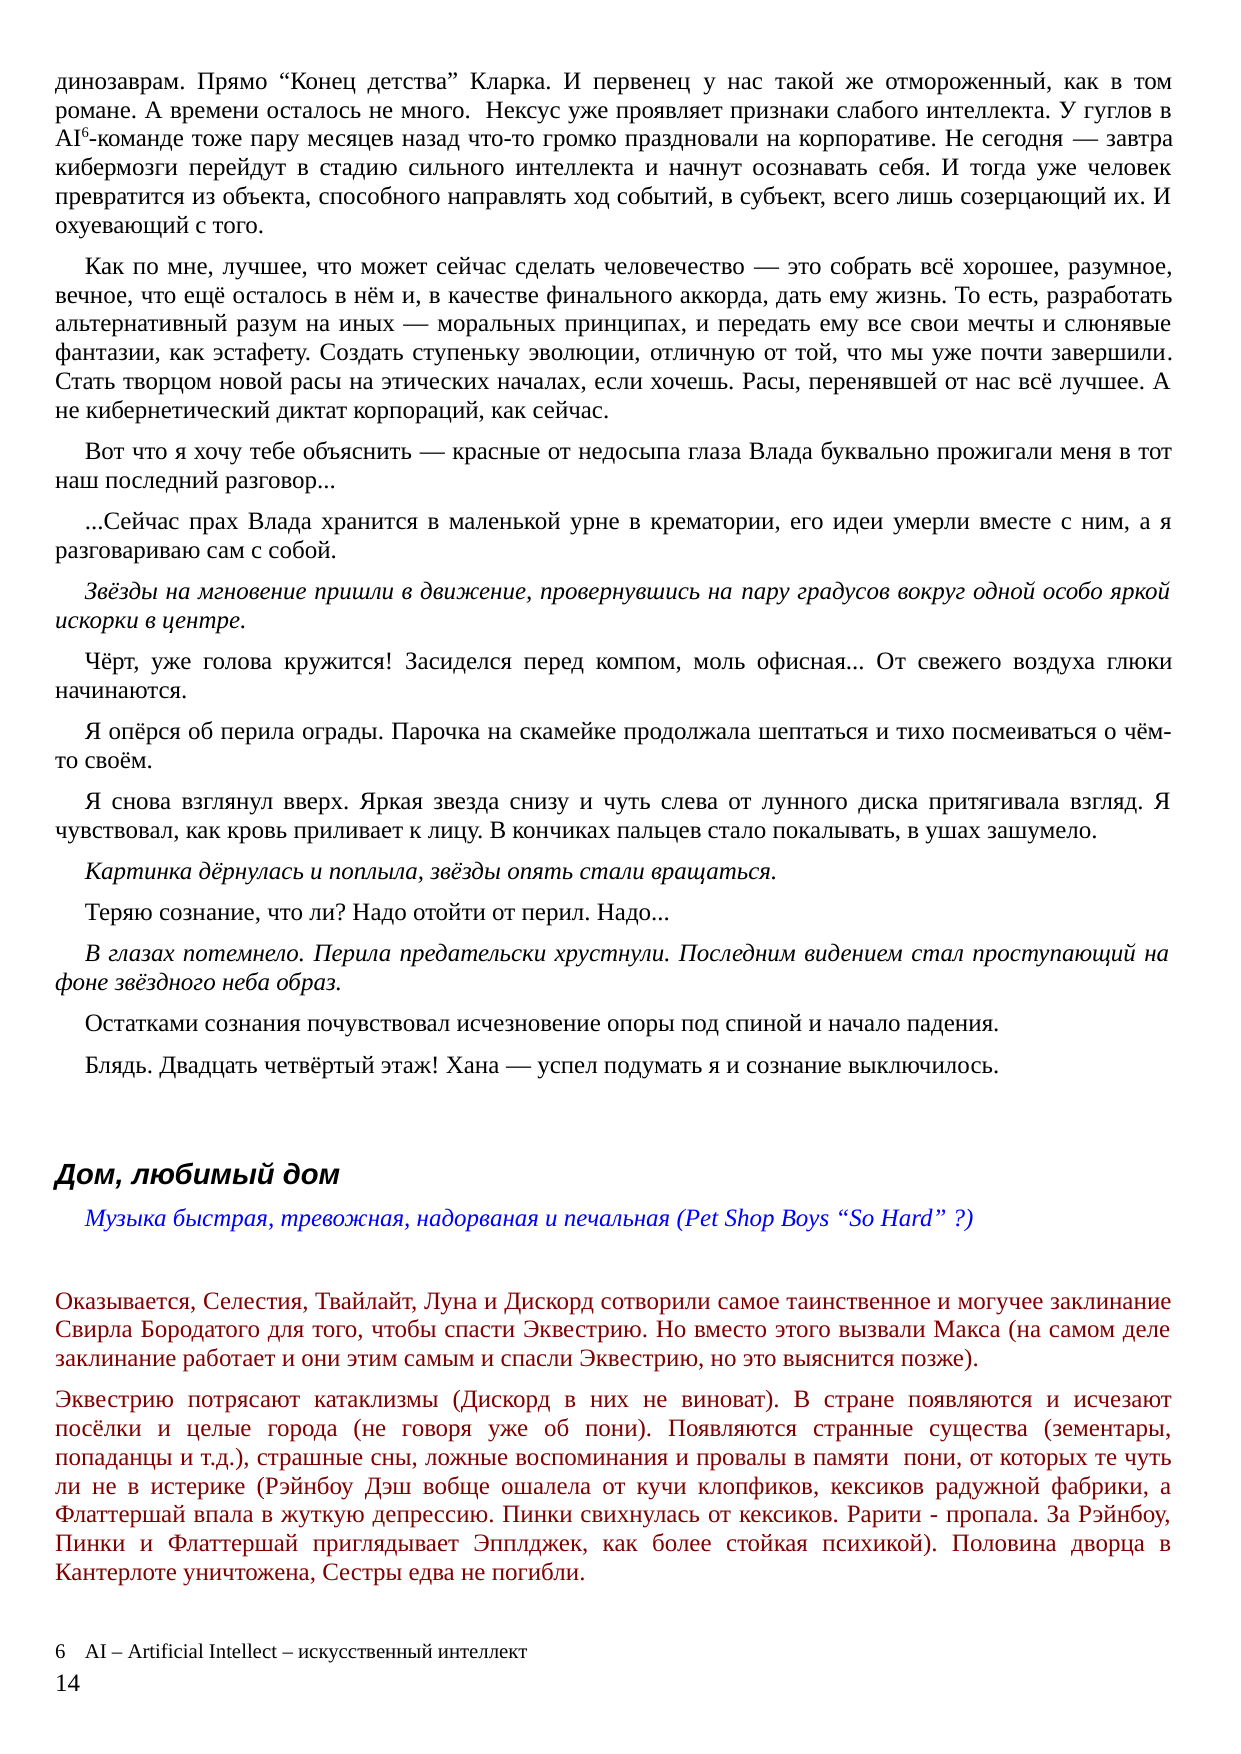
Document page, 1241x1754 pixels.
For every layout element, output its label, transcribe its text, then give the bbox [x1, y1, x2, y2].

text Вот что я хочу тебе объяснить — красные от недосыпа глаза Влада буквально прожигали меня в тот наш последний разговор... [55, 436, 1173, 493]
text ...Сейчас прах Влада хранится в маленькой урне в крематории, его идеи умерли вместе с ним, а я разговариваю сам с собой. [55, 506, 1173, 563]
text Я опёрся об перила ограды. Парочка на скамейке продолжала шептаться и тихо посмеиваться о чём-то своём. [55, 716, 1173, 773]
text В глазах потемнело. Перила предательски хрустнули. Последним видением стал проступающий на фоне звёздного неба образ. [55, 938, 1173, 996]
text Эквестрию потрясают катаклизмы (Дискорд в них не виноват). В стране появляются и исчезают посёлки и целые города (не говоря уже об пони). Появляются странные существа (зементары, попаданцы и т.д.), страшные сны, ложные воспоминания и провалы в памяти пони, от которых те чуть ли не в истерике (Рэйнбоу Дэш вобще ошалела от кучи клопфиков, кексиков радужной фабрики, а Флаттершай впала в жуткую депрессию. Пинки свихнулась от кексиков. Рарити - пропала. За Рэйнбоу, Пинки и Флаттершай приглядывает Эпплджек, как более стойкая психикой). Половина дворца в Кантерлоте уничтожена, Сестры едва не погибли. [55, 1384, 1173, 1586]
text Музыка быстрая, тревожная, надорваная и печальная (Pet Shop Boys “So Hard” ?) [55, 1203, 1173, 1232]
text Оказывается, Селестия, Твайлайт, Луна и Дискорд сотворили самое таинственное и могучее заклинание Свирла Бородатого для того, чтобы спасти Эквестрию. Но вместо этого вызвали Макса (на самом деле заклинание работает и они этим самым и спасли Эквестрию, но это выяснится позже). [55, 1286, 1173, 1372]
text Теряю сознание, что ли? Надо отойти от перил. Надо... [55, 897, 1173, 926]
text Чёрт, уже голова кружится! Засиделся перед компом, моль офисная... От свежего воздуха глюки начинаются. [55, 646, 1173, 703]
text AI – Artificial Intellect – искусственный интеллект [55, 1639, 1173, 1663]
text Звёзды на мгновение пришли в движение, провернувшись на пару градусов вокруг одной особо яркой искорки в центре. [55, 576, 1173, 633]
text Картинка дёрнулась и поплыла, звёзды опять стали вращаться. [55, 856, 1173, 885]
subtitle Дом, любимый дом [55, 1157, 1173, 1191]
text Блядь. Двадцать четвёртый этаж! Хана — успел подумать я и сознание выключилось. [55, 1050, 1173, 1078]
text динозаврам. Прямо “Конец детства” Кларка. И первенец у нас такой же отмороженный, как в том романе. А времени осталось не много. Нексус уже проявляет признаки слабого интеллекта. У гуглов в AI-команде тоже пару месяцев назад что-то громко праздновали на корпоративе. Не сегодня — завтра кибермозги перейдут в стадию сильного интеллекта и начнут осознавать себя. И тогда уже человек превратится из объекта, способного направлять ход событий, в субъект, всего лишь созерцающий их. И охуевающий с того. [55, 66, 1173, 238]
text Остатками сознания почувствовал исчезновение опоры под спиной и начало падения. [55, 1008, 1173, 1037]
text Я снова взглянул вверх. Яркая звезда снизу и чуть слева от лунного диска притягивала взгляд. Я чувствовал, как кровь приливает к лицу. В кончиках пальцев стало покалывать, в ушах зашумело. [55, 786, 1173, 843]
text Как по мне, лучшее, что может сейчас сделать человечество — это собрать всё хорошее, разумное, вечное, что ещё осталось в нём и, в качестве финального аккорда, дать ему жизнь. То есть, разработать альтернативный разум на иных — моральных принципах, и передать ему все свои мечты и слюнявые фантазии, как эстафету. Создать ступеньку эволюции, отличную от той, что мы уже почти завершили. Стать творцом новой расы на этических началах, если хочешь. Расы, перенявшей от нас всё лучшее. А не кибернетический диктат корпораций, как сейчас. [55, 251, 1173, 423]
